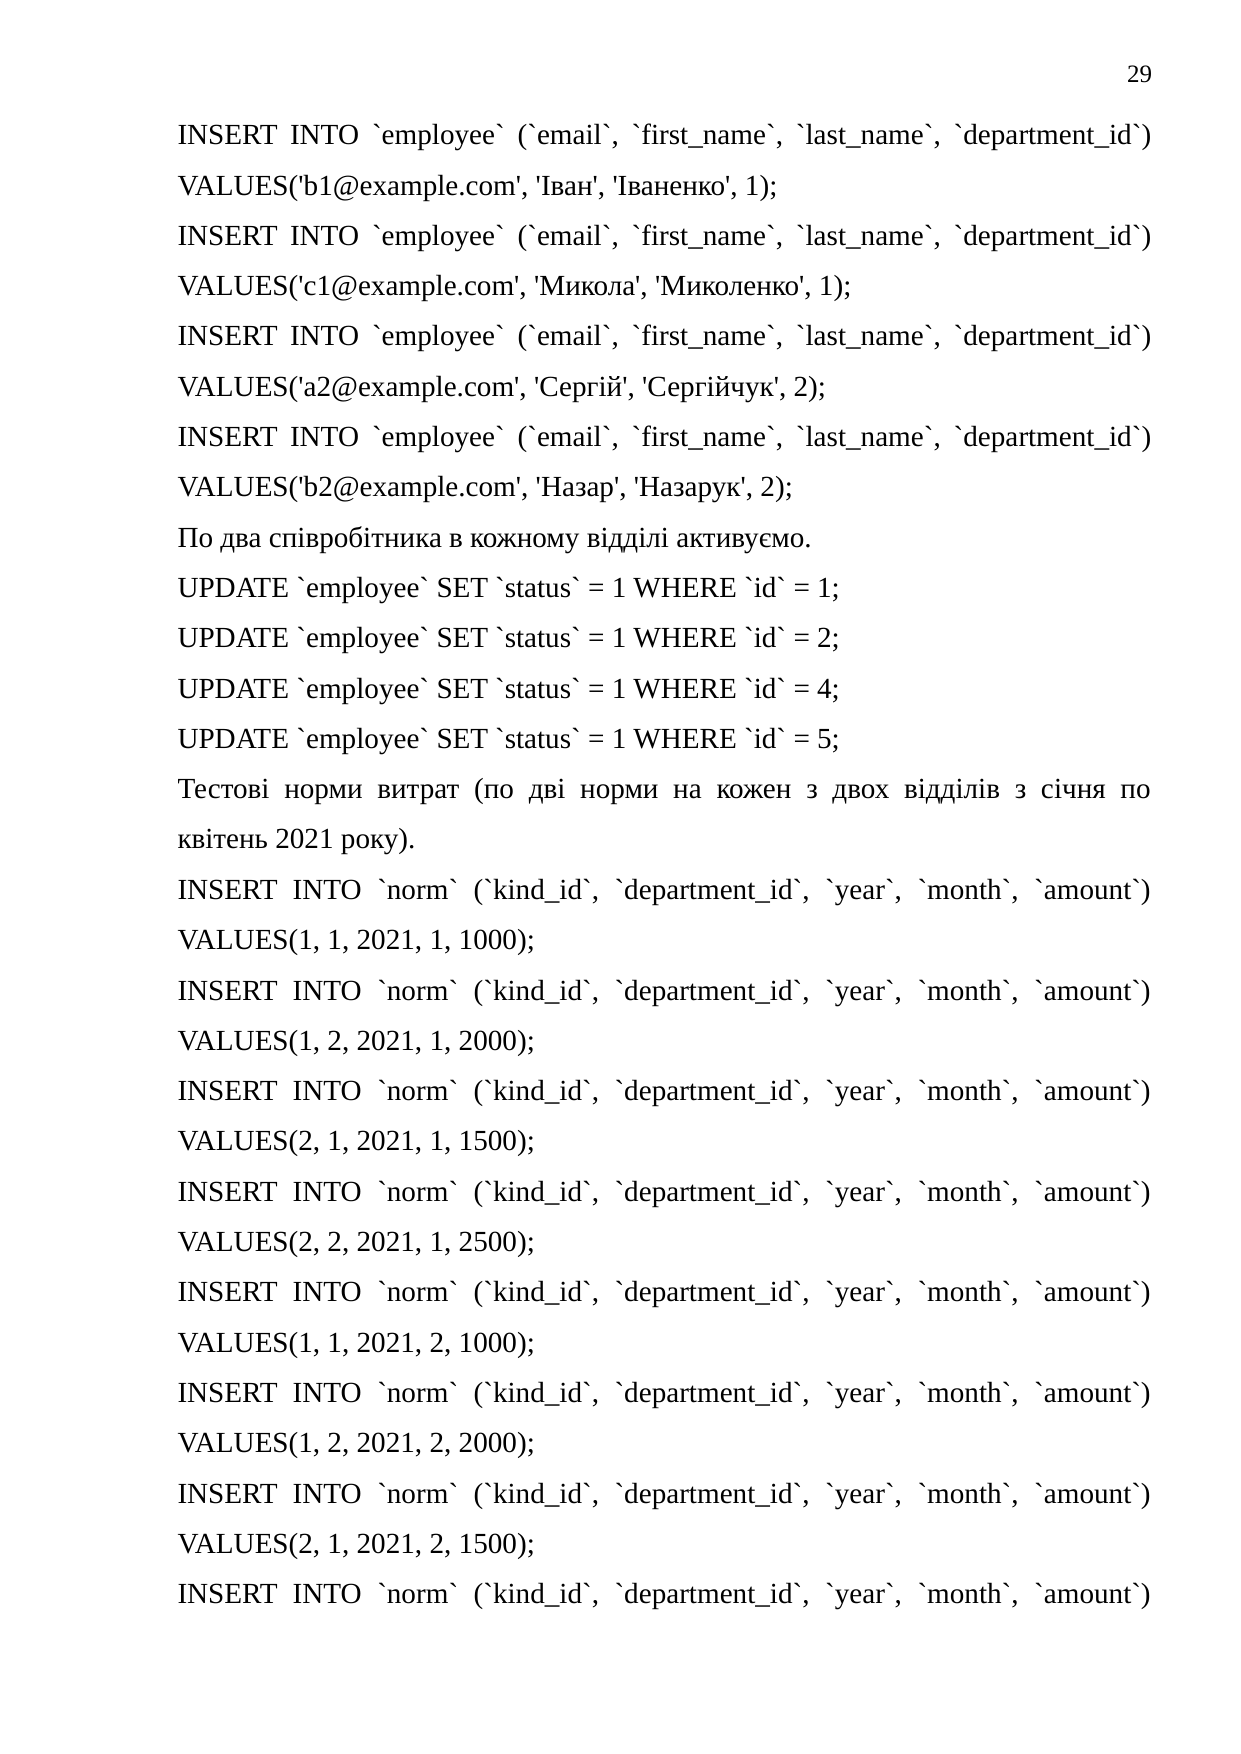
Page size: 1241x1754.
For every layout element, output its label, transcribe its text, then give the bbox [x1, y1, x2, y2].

text INSERT INTO `norm` (`kind_id`, `department_id`, `year`, `month`, `amount`) [177, 1576, 1152, 1610]
text INSERT INTO `employee` (`email`, `first_name`, `last_name`, `department_id`) VALUES('b2@example.com', 'Назар', 'Назарук', 2); [177, 419, 1152, 503]
text UPDATE `employee` SET `status` = 1 WHERE `id` = 5; [177, 721, 1152, 754]
text По два співробітника в кожному відділі активуємо. [177, 520, 1152, 553]
text INSERT INTO `norm` (`kind_id`, `department_id`, `year`, `month`, `amount`) VALUES(2, 1, 2021, 1, 1500); [177, 1073, 1152, 1157]
text INSERT INTO `norm` (`kind_id`, `department_id`, `year`, `month`, `amount`) VALUES(1, 2, 2021, 2, 2000); [177, 1375, 1152, 1459]
text INSERT INTO `employee` (`email`, `first_name`, `last_name`, `department_id`) VALUES('с1@example.com', 'Микола', 'Миколенко', 1); [177, 218, 1152, 302]
text INSERT INTO `employee` (`email`, `first_name`, `last_name`, `department_id`) VALUES('b1@example.com', 'Іван', 'Іваненко', 1); [177, 117, 1152, 201]
text UPDATE `employee` SET `status` = 1 WHERE `id` = 1; [177, 570, 1152, 604]
text UPDATE `employee` SET `status` = 1 WHERE `id` = 4; [177, 671, 1152, 704]
text INSERT INTO `norm` (`kind_id`, `department_id`, `year`, `month`, `amount`) VALUES(1, 1, 2021, 1, 1000); [177, 872, 1152, 956]
text INSERT INTO `employee` (`email`, `first_name`, `last_name`, `department_id`) VALUES('a2@example.com', 'Сергій', 'Сергійчук', 2); [177, 318, 1152, 402]
text UPDATE `employee` SET `status` = 1 WHERE `id` = 2; [177, 620, 1152, 654]
text Тестові норми витрат (по дві норми на кожен з двох відділів з січня по квітень 2021 року). [177, 771, 1152, 855]
text INSERT INTO `norm` (`kind_id`, `department_id`, `year`, `month`, `amount`) VALUES(2, 1, 2021, 2, 1500); [177, 1476, 1152, 1559]
text INSERT INTO `norm` (`kind_id`, `department_id`, `year`, `month`, `amount`) VALUES(1, 1, 2021, 2, 1000); [177, 1274, 1152, 1358]
text INSERT INTO `norm` (`kind_id`, `department_id`, `year`, `month`, `amount`) VALUES(2, 2, 2021, 1, 2500); [177, 1174, 1152, 1258]
text INSERT INTO `norm` (`kind_id`, `department_id`, `year`, `month`, `amount`) VALUES(1, 2, 2021, 1, 2000); [177, 973, 1152, 1056]
